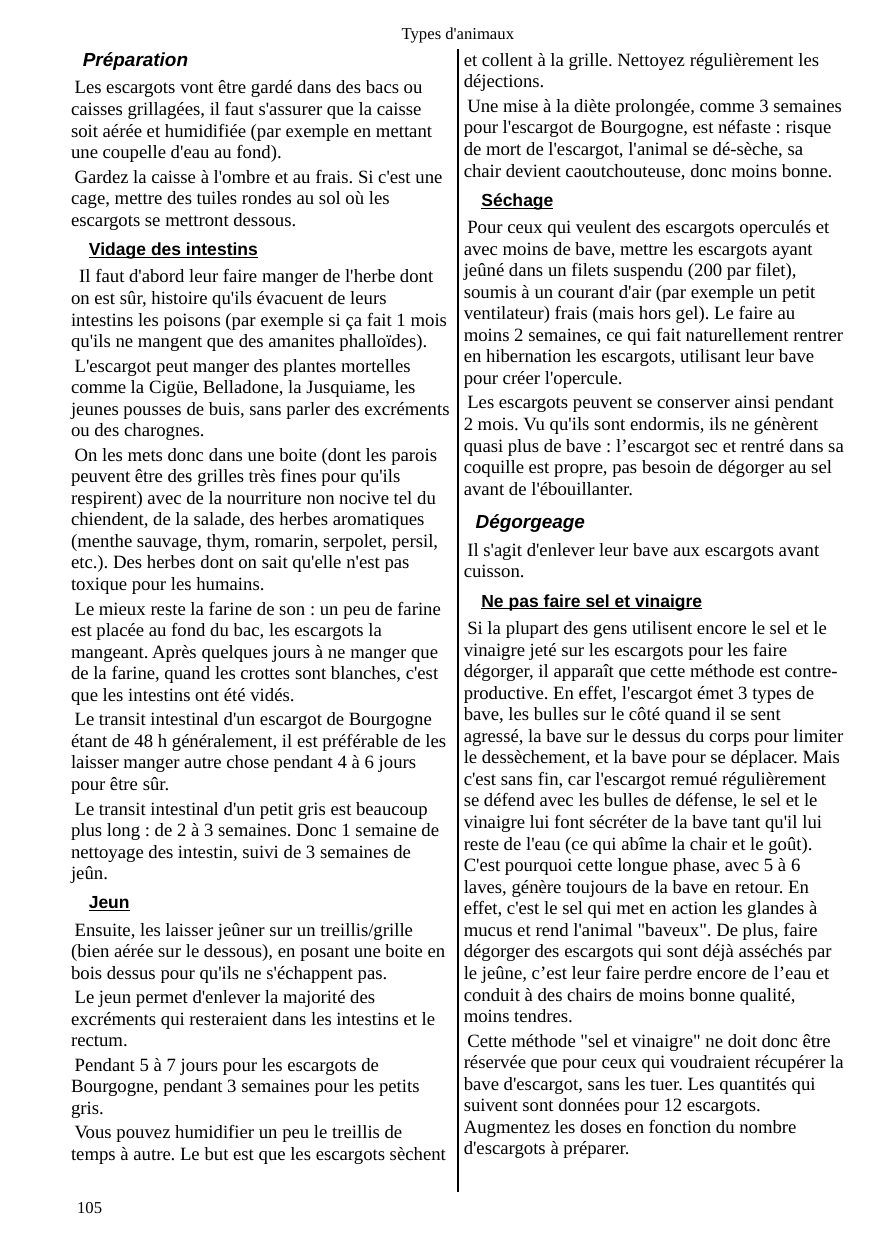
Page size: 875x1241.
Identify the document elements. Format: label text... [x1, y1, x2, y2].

text et collent à la grille. Nettoyez régulièrement les déjections. [463, 49, 844, 92]
text Il faut d'abord leur faire manger de l'herbe dont on est sûr, histoire qu'ils évacuent de leurs intestins les poisons (par exemple si ça fait 1 mois qu'ils ne mangent que des amanites phalloïdes). [71, 265, 452, 352]
text Le jeun permet d'enlever la majorité des excréments qui resteraient dans les intestins et le rectum. [71, 986, 452, 1051]
text Le mieux reste la farine de son : un peu de farine est placée au fond du bac, les escargots la mangeant. Après quelques jours à ne manger que de la farine, quand les crottes sont blanches, c'est que les intestins ont été vidés. [71, 597, 452, 705]
text Cette méthode "sel et vinaigre" ne doit donc être réservée que pour ceux qui voudraient récupérer la bave d'escargot, sans les tuer. Les quantités qui suivent sont données pour 12 escargots. Augmentez les doses en fonction du nombre d'escargots à préparer. [463, 1029, 844, 1159]
text Pendant 5 à 7 jours pour les escargots de Bourgogne, pendant 3 semaines pour les petits gris. [71, 1054, 452, 1118]
text On les mets donc dans une boite (dont les parois peuvent être des grilles très fines pour qu'ils respirent) avec de la nourriture non nocive tel du chiendent, de la salade, des herbes aromatiques (menthe sauvage, thym, romarin, serpolet, persil, etc.). Des herbes dont on sait qu'elle n'est pas toxique pour les humains. [71, 444, 452, 594]
subtitle Séchage [481, 190, 844, 210]
text Les escargots peuvent se conserver ainsi pendant 2 mois. Vu qu'ils sont endormis, ils ne génèrent quasi plus de bave : l’escargot sec et rentré dans sa coquille est propre, pas besoin de dégorger au sel avant de l'ébouillanter. [463, 391, 844, 499]
text Ensuite, les laisser jeûner sur un treillis/grille (bien aérée sur le dessous), en posant une boite en bois dessus pour qu'ils ne s'échappent pas. [71, 919, 452, 983]
text Si la plupart des gens utilisent encore le sel et le vinaigre jeté sur les escargots pour les faire dégorger, il apparaît que cette méthode est contre-productive. En effet, l'escargot émet 3 types de bave, les bulles sur le côté quand il se sent agressé, la bave sur le dessus du corps pour limiter le dessèchement, et la bave pour se déplacer. Mais c'est sans fin, car l'escargot remué régulièrement se défend avec les bulles de défense, le sel et le vinaigre lui font sécréter de la bave tant qu'il lui reste de l'eau (ce qui abîme la chair et le goût). C'est pourquoi cette longue phase, avec 5 à 6 laves, génère toujours de la bave en retour. En effet, c'est le sel qui met en action les glandes à mucus et rend l'animal "baveux". De plus, faire dégorger des escargots qui sont déjà asséchés par le jeûne, c’est leur faire perdre encore de l’eau et conduit à des chairs de moins bonne qualité, moins tendres. [463, 617, 844, 1027]
text Les escargots vont être gardé dans des bacs ou caisses grillagées, il faut s'assurer que la caisse soit aérée et humidifiée (par exemple en mettant une coupelle d'eau au fond). [71, 76, 452, 163]
subtitle Vidage des intestins [88, 239, 452, 259]
text Vous pouvez humidifier un peu le treillis de temps à autre. Le but est que les escargots sèchent [71, 1121, 452, 1164]
text Le transit intestinal d'un escargot de Bourgogne étant de 48 h généralement, il est préférable de les laisser manger autre chose pendant 4 à 6 jours pour être sûr. [71, 708, 452, 794]
text Une mise à la diète prolongée, comme 3 semaines pour l'escargot de Bourgogne, est néfaste : risque de mort de l'escargot, l'animal se dé-sèche, sa chair devient caoutchouteuse, donc moins bonne. [463, 95, 844, 181]
text Gardez la caisse à l'ombre et au frais. Si c'est une cage, mettre des tuiles rondes au sol où les escargots se mettront dessous. [71, 166, 452, 230]
subtitle Jeun [88, 892, 452, 913]
subtitle Préparation [83, 49, 452, 71]
subtitle Ne pas faire sel et vinaigre [481, 591, 844, 611]
text Il s'agit d'enlever leur bave aux escargots avant cuisson. [463, 539, 844, 582]
subtitle Dégorgeage [475, 511, 844, 533]
text Pour ceux qui veulent des escargots operculés et avec moins de bave, mettre les escargots ayant jeûné dans un filets suspendu (200 par filet), soumis à un courant d'air (par exemple un petit ventilateur) frais (mais hors gel). Le faire au moins 2 semaines, ce qui fait naturellement rentrer en hibernation les escargots, utilisant leur bave pour créer l'opercule. [463, 216, 844, 388]
text Le transit intestinal d'un petit gris est beaucoup plus long : de 2 à 3 semaines. Donc 1 semaine de nettoyage des intestin, suivi de 3 semaines de jeûn. [71, 797, 452, 884]
text L'escargot peut manger des plantes mortelles comme la Cigüe, Belladone, la Jusquiame, les jeunes pousses de buis, sans parler des excréments ou des charognes. [71, 354, 452, 441]
